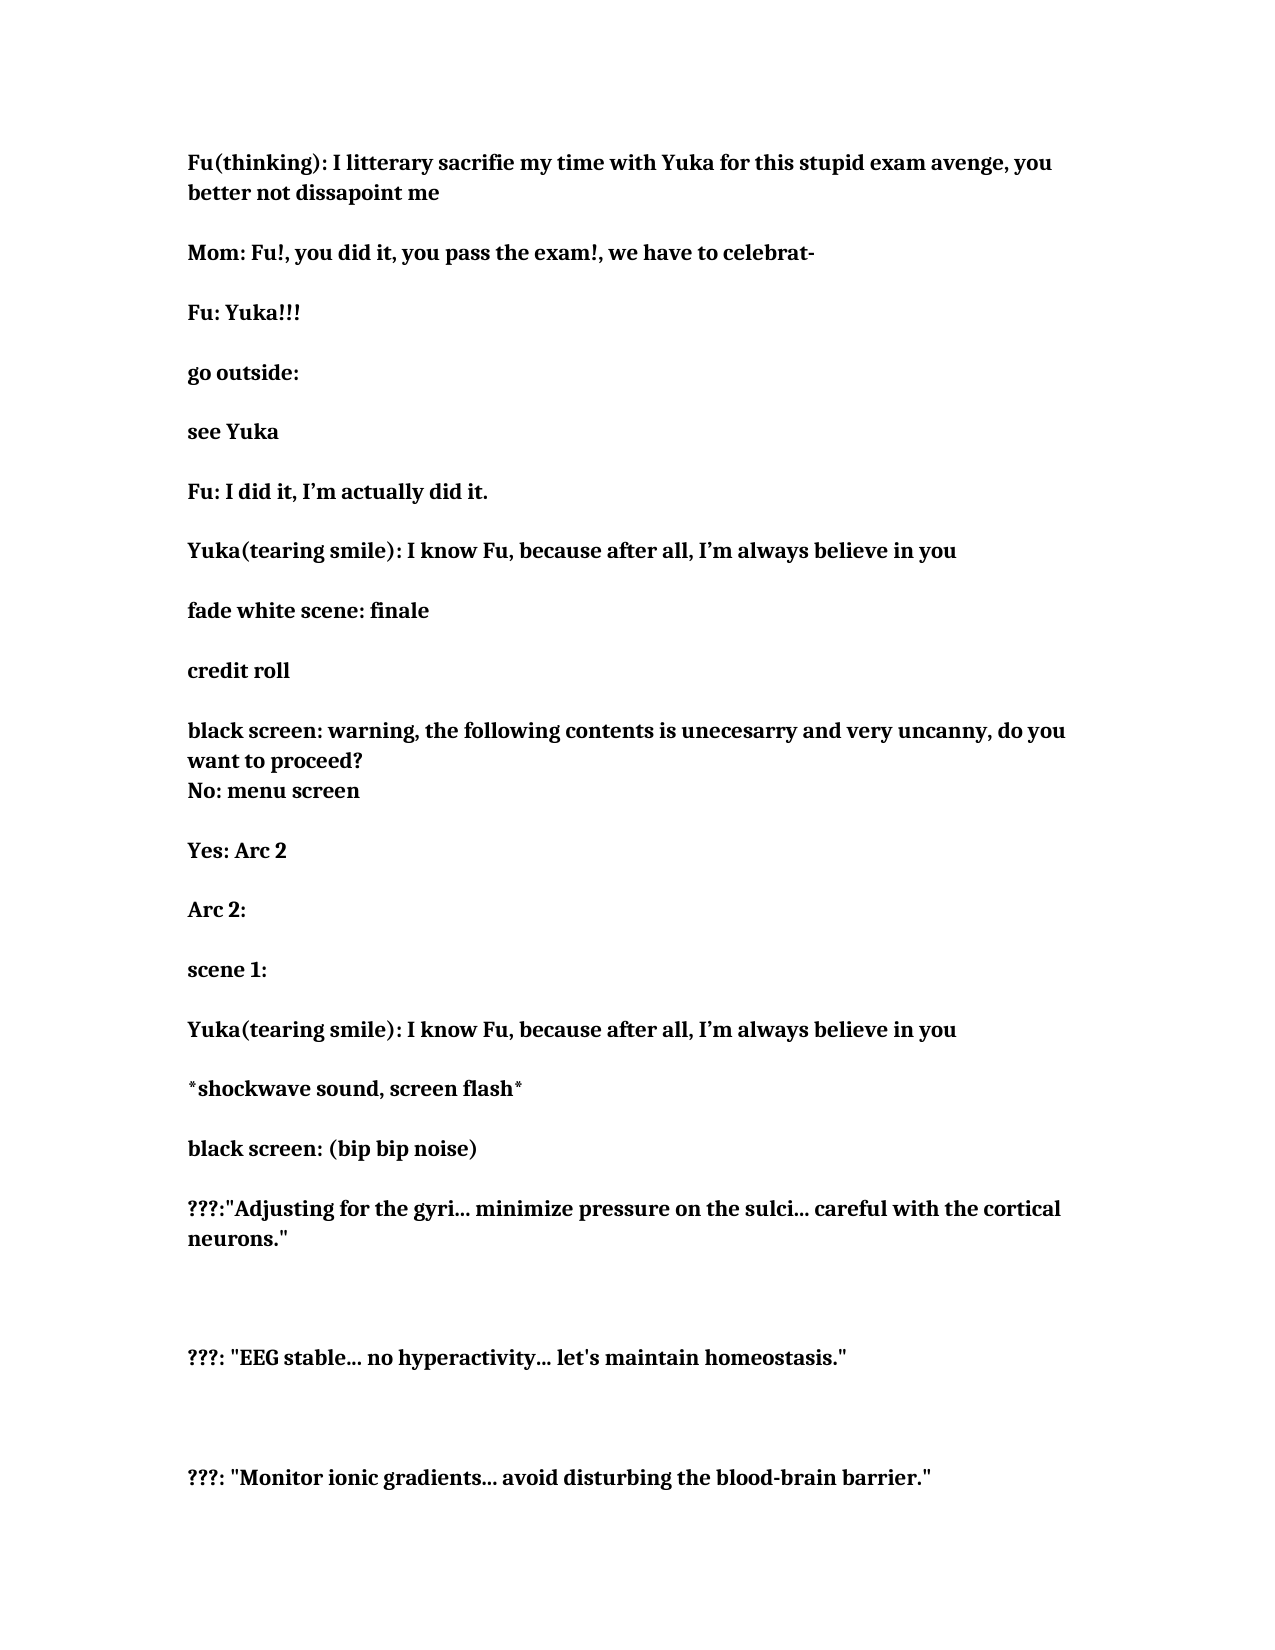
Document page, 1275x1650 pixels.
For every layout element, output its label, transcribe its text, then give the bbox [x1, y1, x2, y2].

text ???: "Monitor ionic gradients... avoid disturbing the blood-brain barrier." [187, 1464, 1087, 1491]
text fade white scene: finale [187, 598, 1087, 624]
text ???:"Adjusting for the gyri... minimize pressure on the sulci... careful with the cortical neurons." [187, 1196, 1087, 1252]
text Yes: Arc 2 [187, 837, 1087, 864]
text Yuka(tearing smile): I know Fu, because after all, I’m always believe in you [187, 538, 1087, 565]
text scene 1: [187, 957, 1087, 983]
text black screen: warning, the following contents is unecesarry and very uncanny, do you want to proceed? No: menu screen [187, 717, 1087, 804]
text ???: "EEG stable... no hyperactivity... let's maintain homeostasis." [187, 1345, 1087, 1372]
text Mom: Fu!, you did it, you pass the exam!, we have to celebrat- [187, 240, 1087, 266]
text black screen: (bip bip noise) [187, 1136, 1087, 1162]
text go outside: [187, 359, 1087, 386]
text Yuka(tearing smile): I know Fu, because after all, I’m always believe in you [187, 1017, 1087, 1043]
text Arc 2: [187, 897, 1087, 923]
text Fu(thinking): I litterary sacrifie my time with Yuka for this stupid exam avenge, you better not dissapoint me [187, 150, 1087, 207]
text Fu: Yuka!!! [187, 299, 1087, 326]
text credit roll [187, 658, 1087, 684]
text Fu: I did it, I’m actually did it. [187, 479, 1087, 505]
text see Yuka [187, 419, 1087, 445]
text *shockwave sound, screen flash* [187, 1076, 1087, 1103]
